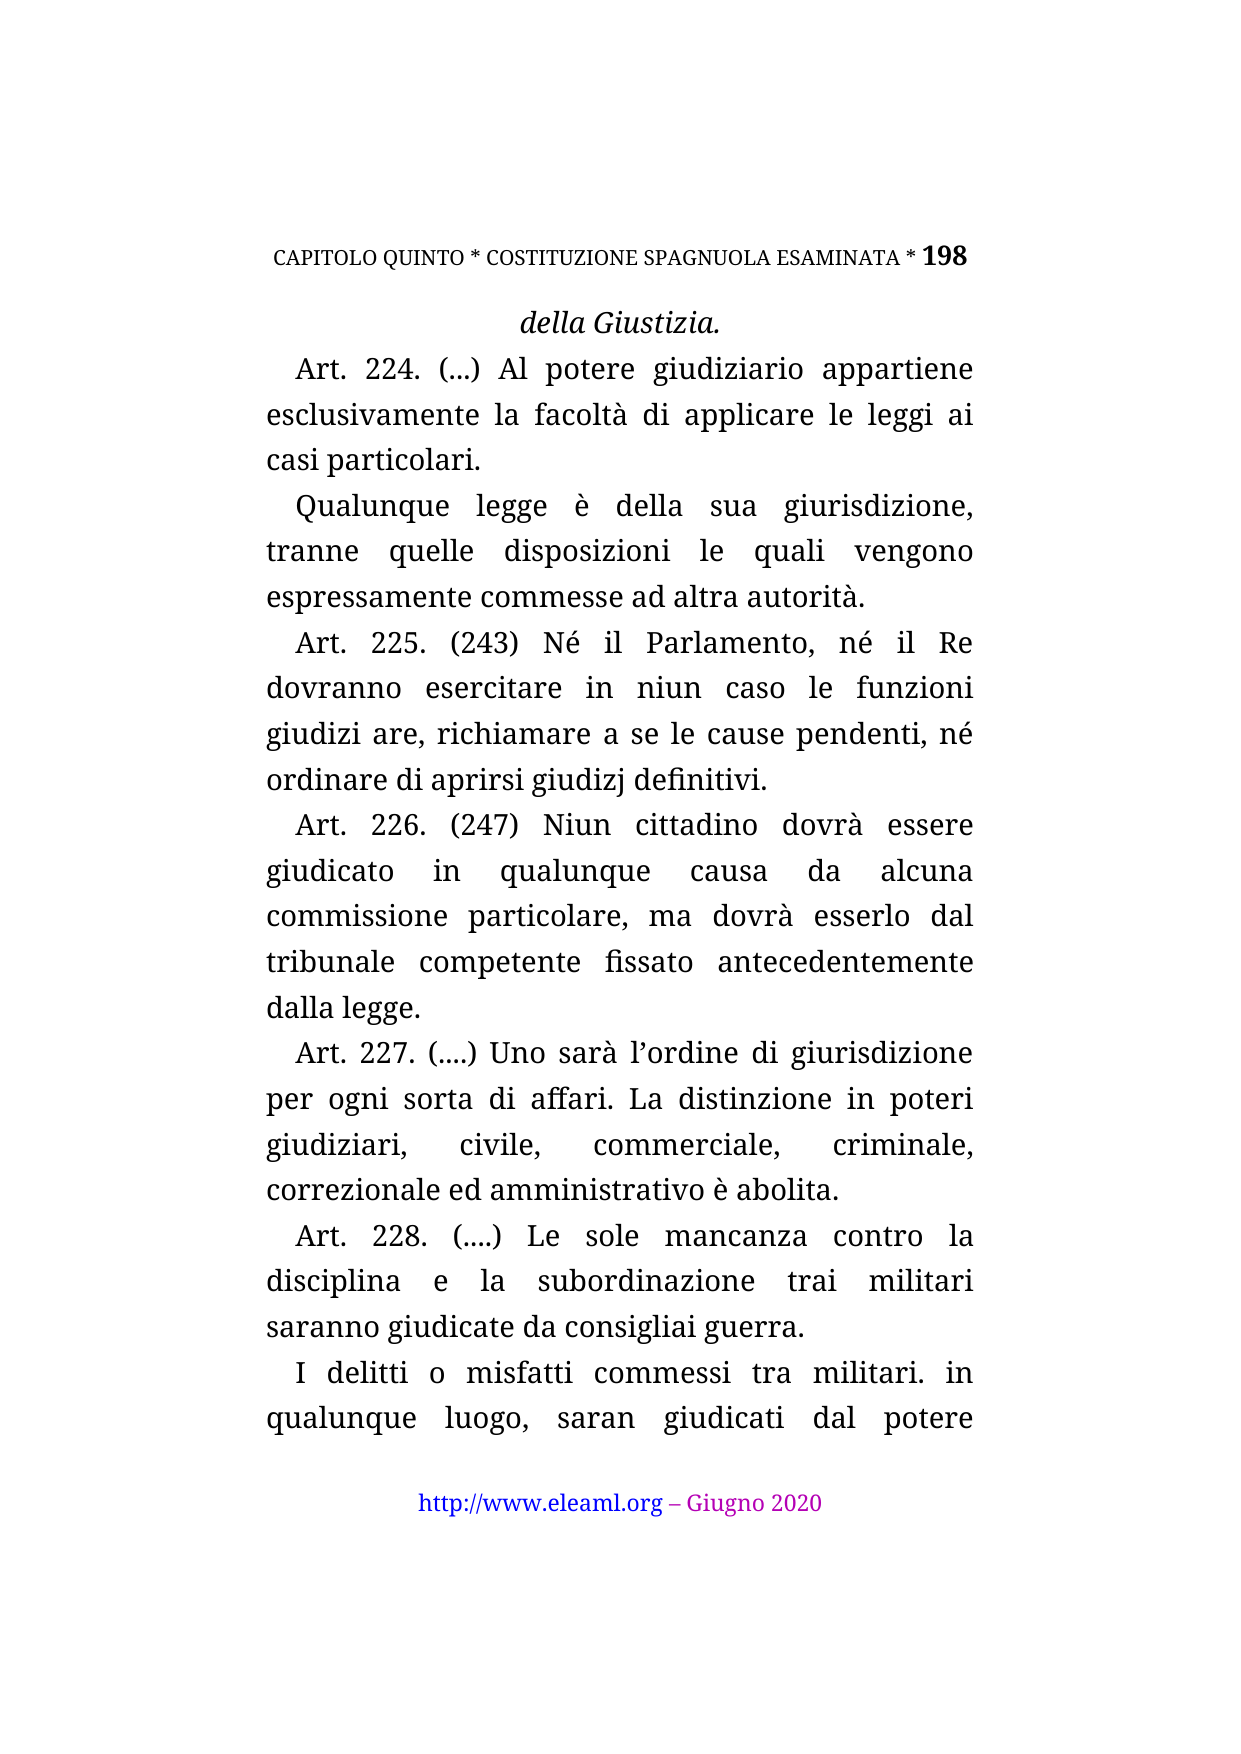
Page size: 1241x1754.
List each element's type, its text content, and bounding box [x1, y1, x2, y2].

text Qualunque legge è della sua giurisdizione, tranne quelle disposizioni le quali vengono espressamente commesse ad altra autorità. [266, 485, 974, 616]
text Art. 227. (....) Uno sarà l’ordine di giurisdizione per ogni sorta di affari. La distinzione in poteri giudiziari, civile, commerciale, criminale, correzionale ed amministrativo è abolita. [266, 1033, 974, 1209]
text Art. 226. (247) Niun cittadino dovrà essere giudicato in qualunque causa da alcuna commissione particolare, ma dovrà esserlo dal tribunale competente fissato antecedentemente dalla legge. [266, 804, 974, 1027]
text Art. 224. (...) Al potere giudiziario appartiene esclusivamente la facoltà di applicare le leggi ai casi particolari. [266, 348, 974, 479]
text I delitti o misfatti commessi tra militari. in qualunque luogo, saran giudicati dal potere [266, 1352, 974, 1437]
text Art. 228. (....) Le sole mancanza contro la disciplina e la subordinazione trai militari saranno giudicate da consigliai guerra. [266, 1215, 974, 1346]
text della Giustizia. [266, 303, 974, 342]
text Art. 225. (243) Né il Parlamento, né il Re dovranno esercitare in niun caso le funzioni giudizi are, richiamare a se le cause pendenti, né ordinare di aprirsi giudizj definitivi. [266, 622, 974, 798]
